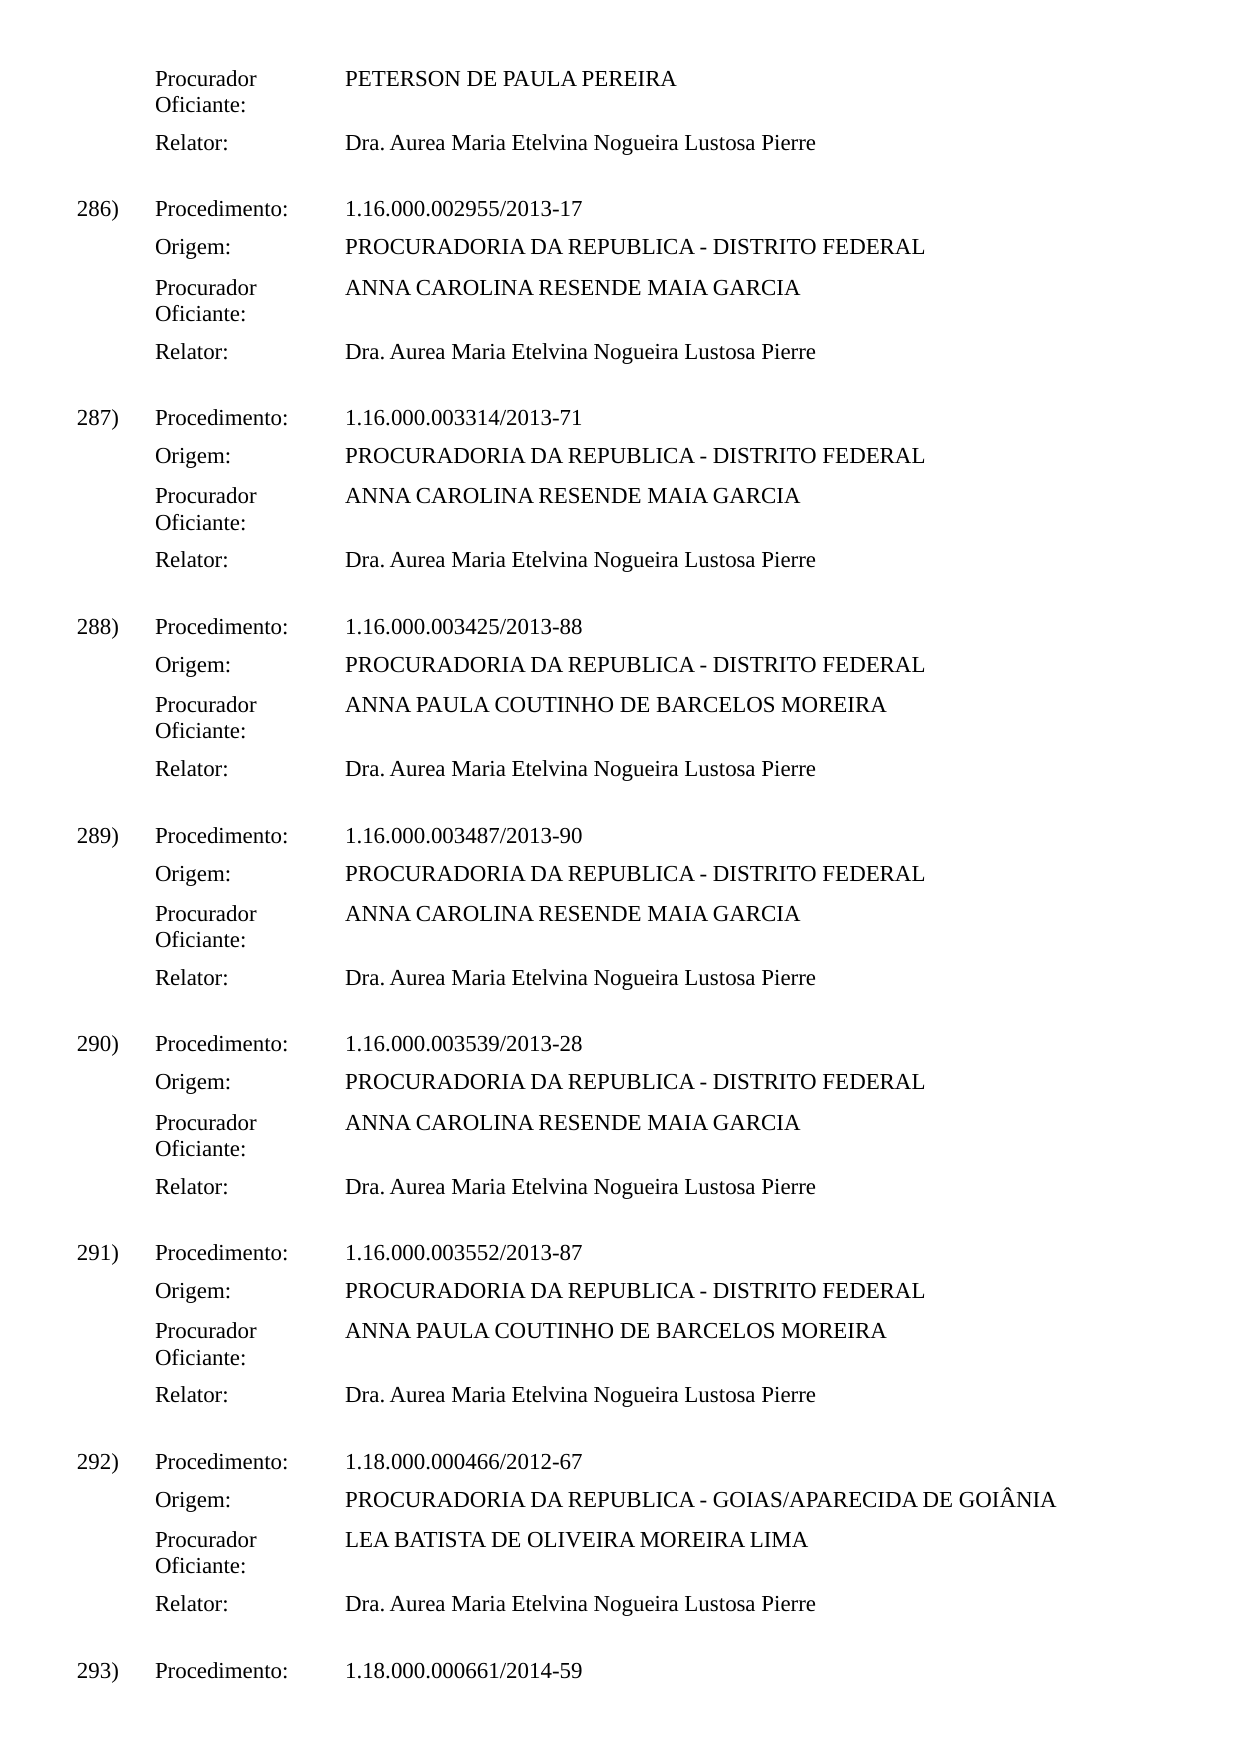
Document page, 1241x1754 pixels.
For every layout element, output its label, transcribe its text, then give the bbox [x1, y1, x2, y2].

table_cell [71, 1103, 149, 1167]
table_cell LEA BATISTA DE OLIVEIRA MOREIRA LIMA [339, 1520, 1181, 1584]
table_cell [71, 645, 149, 685]
table_header 1.18.000.000661/2014-59 [339, 1651, 1181, 1689]
table_cell [71, 685, 149, 749]
table_cell [71, 1585, 149, 1625]
table_header 289) [71, 816, 149, 854]
table_cell Origem: [149, 228, 339, 268]
table_cell Procurador Oficiante: [149, 59, 339, 123]
table_header 288) [71, 607, 149, 645]
table_header Procedimento: [149, 1651, 339, 1689]
table_header Procedimento: [149, 190, 339, 228]
table_header Procedimento: [149, 816, 339, 854]
table_cell Dra. Aurea Maria Etelvina Nogueira Lustosa Pierre [339, 332, 1181, 372]
table_cell [71, 894, 149, 958]
table_cell Dra. Aurea Maria Etelvina Nogueira Lustosa Pierre [339, 1585, 1181, 1625]
table_cell [71, 123, 149, 163]
table_cell Procurador Oficiante: [149, 894, 339, 958]
table_cell Origem: [149, 1480, 339, 1520]
table_header Procedimento: [149, 1234, 339, 1271]
table_cell [71, 436, 149, 477]
table_header Procedimento: [149, 1442, 339, 1480]
table_cell [71, 1312, 149, 1376]
table_cell Origem: [149, 436, 339, 477]
table_cell Relator: [149, 123, 339, 163]
table_cell PROCURADORIA DA REPUBLICA - DISTRITO FEDERAL [339, 228, 1181, 268]
table_header 1.16.000.003539/2013-28 [339, 1025, 1181, 1063]
table_cell Dra. Aurea Maria Etelvina Nogueira Lustosa Pierre [339, 750, 1181, 790]
table_cell Dra. Aurea Maria Etelvina Nogueira Lustosa Pierre [339, 541, 1181, 581]
table_header 292) [71, 1442, 149, 1480]
table_cell [71, 1480, 149, 1520]
table_header Procedimento: [149, 399, 339, 436]
table_cell [71, 477, 149, 541]
table_header 286) [71, 190, 149, 228]
table_header 1.16.000.003314/2013-71 [339, 399, 1181, 436]
table_cell [71, 958, 149, 998]
table_cell [71, 750, 149, 790]
table_cell Procurador Oficiante: [149, 477, 339, 541]
table_cell [71, 1376, 149, 1416]
table_cell Origem: [149, 1063, 339, 1103]
table_cell Dra. Aurea Maria Etelvina Nogueira Lustosa Pierre [339, 958, 1181, 998]
table_cell Procurador Oficiante: [149, 1103, 339, 1167]
table_header 293) [71, 1651, 149, 1689]
table_cell Relator: [149, 541, 339, 581]
table_cell Dra. Aurea Maria Etelvina Nogueira Lustosa Pierre [339, 1167, 1181, 1207]
table_cell Procurador Oficiante: [149, 268, 339, 332]
table_cell Origem: [149, 854, 339, 894]
table_cell Relator: [149, 1167, 339, 1207]
table_cell Dra. Aurea Maria Etelvina Nogueira Lustosa Pierre [339, 123, 1181, 163]
table_cell ANNA CAROLINA RESENDE MAIA GARCIA [339, 894, 1181, 958]
table_header 287) [71, 399, 149, 436]
table_cell PROCURADORIA DA REPUBLICA - DISTRITO FEDERAL [339, 436, 1181, 477]
table_cell Relator: [149, 1585, 339, 1625]
table_header 290) [71, 1025, 149, 1063]
table_cell Relator: [149, 1376, 339, 1416]
table_header 1.16.000.003487/2013-90 [339, 816, 1181, 854]
table_cell [71, 541, 149, 581]
table_cell PROCURADORIA DA REPUBLICA - DISTRITO FEDERAL [339, 1271, 1181, 1312]
table_cell [71, 332, 149, 372]
table_cell PROCURADORIA DA REPUBLICA - GOIAS/APARECIDA DE GOIÂNIA [339, 1480, 1181, 1520]
table_header 1.18.000.000466/2012-67 [339, 1442, 1181, 1480]
table_cell [71, 854, 149, 894]
table_header 1.16.000.003425/2013-88 [339, 607, 1181, 645]
table_cell ANNA PAULA COUTINHO DE BARCELOS MOREIRA [339, 1312, 1181, 1376]
table_cell Procurador Oficiante: [149, 1312, 339, 1376]
table_cell [71, 1063, 149, 1103]
table_cell Procurador Oficiante: [149, 685, 339, 749]
table_cell Relator: [149, 332, 339, 372]
table_header Procedimento: [149, 607, 339, 645]
table_cell [71, 228, 149, 268]
table_cell PROCURADORIA DA REPUBLICA - DISTRITO FEDERAL [339, 1063, 1181, 1103]
table_cell Procurador Oficiante: [149, 1520, 339, 1584]
table_cell Relator: [149, 958, 339, 998]
table_cell PROCURADORIA DA REPUBLICA - DISTRITO FEDERAL [339, 645, 1181, 685]
table_cell ANNA CAROLINA RESENDE MAIA GARCIA [339, 477, 1181, 541]
table_cell ANNA CAROLINA RESENDE MAIA GARCIA [339, 1103, 1181, 1167]
table_cell Dra. Aurea Maria Etelvina Nogueira Lustosa Pierre [339, 1376, 1181, 1416]
table_cell Origem: [149, 645, 339, 685]
table_header Procedimento: [149, 1025, 339, 1063]
table_header 1.16.000.002955/2013-17 [339, 190, 1181, 228]
table_cell [71, 1167, 149, 1207]
table_header 291) [71, 1234, 149, 1271]
table_cell Origem: [149, 1271, 339, 1312]
table_cell [71, 59, 149, 123]
table_header 1.16.000.003552/2013-87 [339, 1234, 1181, 1271]
table_cell PROCURADORIA DA REPUBLICA - DISTRITO FEDERAL [339, 854, 1181, 894]
table_cell PETERSON DE PAULA PEREIRA [339, 59, 1181, 123]
table_cell ANNA PAULA COUTINHO DE BARCELOS MOREIRA [339, 685, 1181, 749]
table_cell [71, 1520, 149, 1584]
table_cell [71, 268, 149, 332]
table_cell Relator: [149, 750, 339, 790]
table_cell ANNA CAROLINA RESENDE MAIA GARCIA [339, 268, 1181, 332]
table_cell [71, 1271, 149, 1312]
